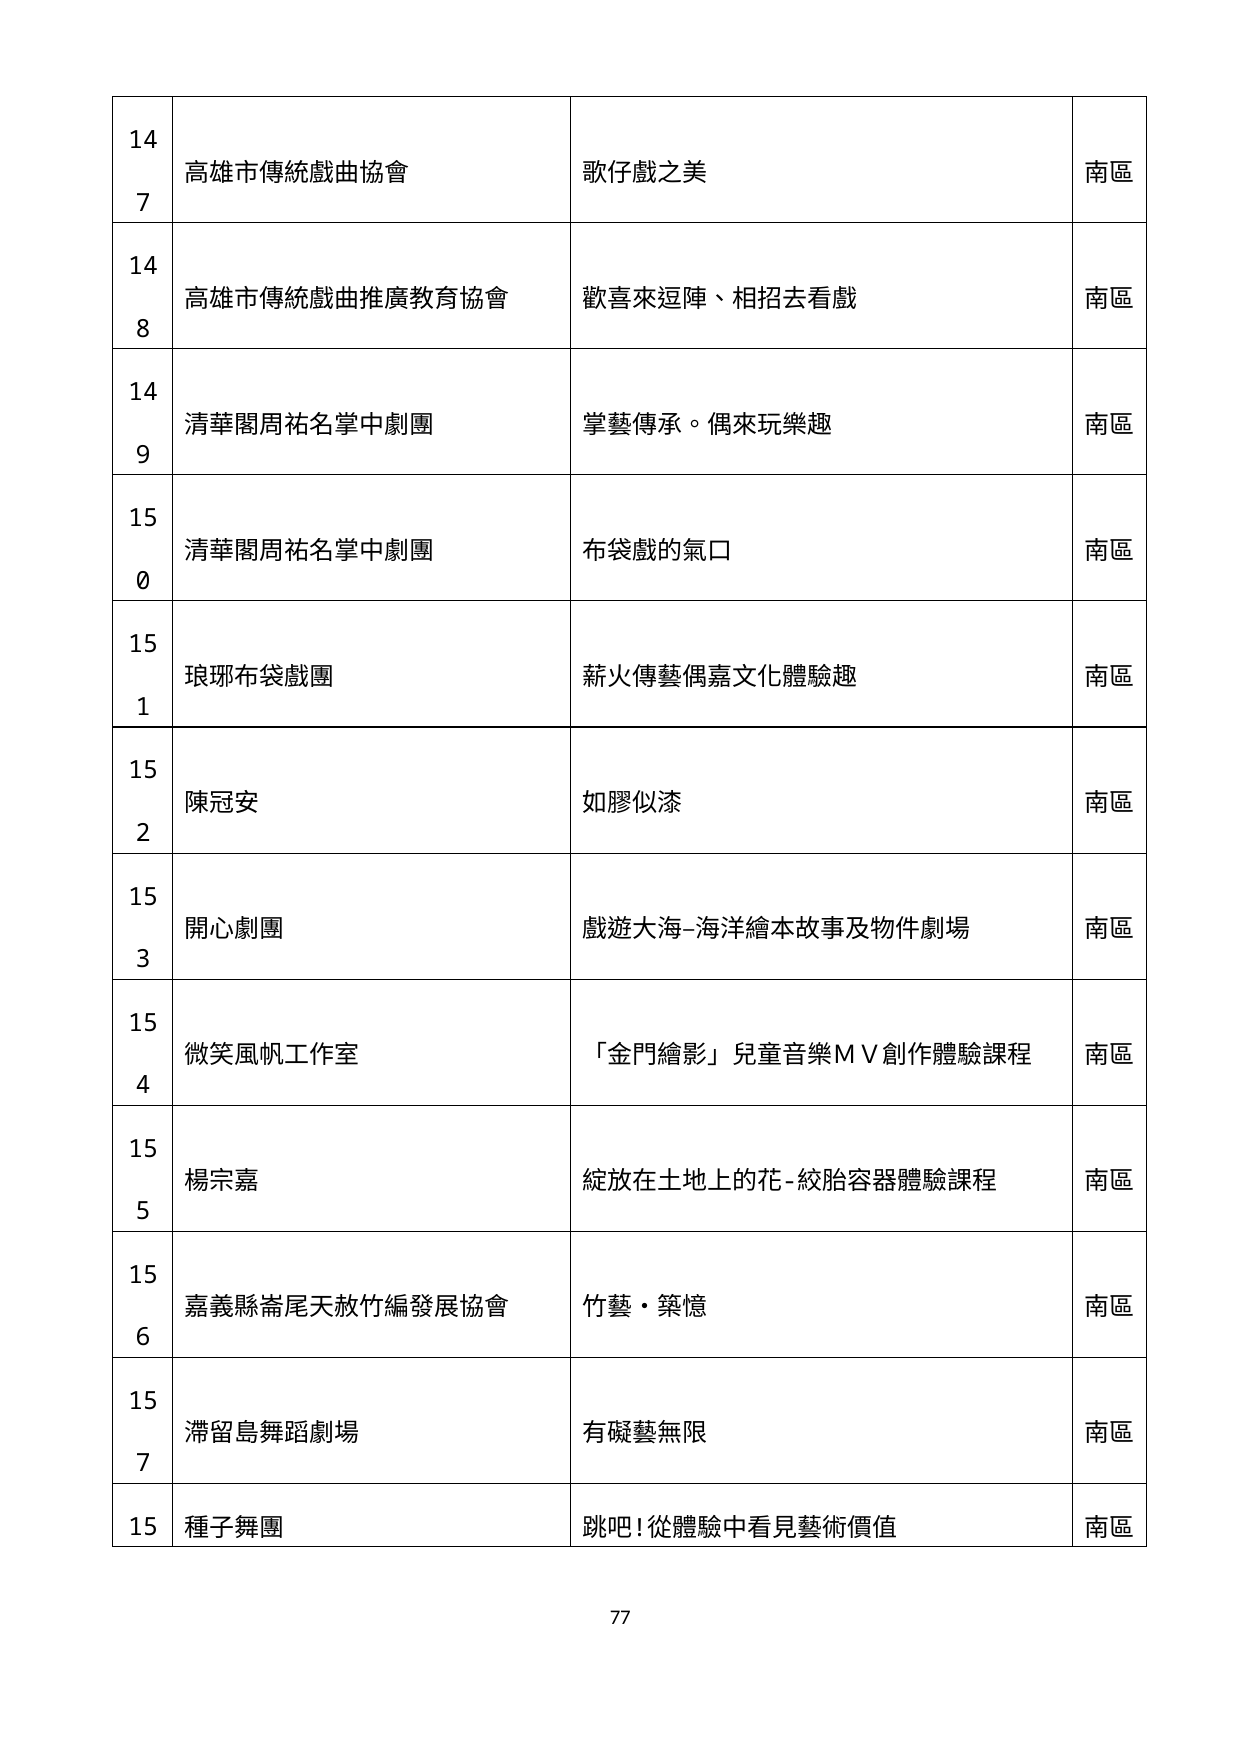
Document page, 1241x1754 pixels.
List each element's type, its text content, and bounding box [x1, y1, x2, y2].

table_cell 156 [113, 1232, 172, 1357]
table_cell 149 [113, 349, 172, 474]
table_cell 嘉義縣崙尾天赦竹編發展協會 [173, 1232, 570, 1357]
table_cell 如膠似漆 [571, 728, 1072, 852]
table_cell 南區 [1073, 97, 1146, 222]
table_cell 開心劇團 [173, 854, 570, 978]
table_cell 歌仔戲之美 [571, 97, 1072, 222]
table_cell 153 [113, 854, 172, 978]
table_cell 微笑風帆工作室 [173, 980, 570, 1104]
table_cell 戲遊大海–海洋繪本故事及物件劇場 [571, 854, 1072, 978]
table_cell 南區 [1073, 223, 1146, 348]
table_cell 南區 [1073, 980, 1146, 1104]
table_cell 南區 [1073, 601, 1146, 726]
table_cell 157 [113, 1358, 172, 1483]
table_cell 滯留島舞蹈劇場 [173, 1358, 570, 1483]
table_cell 清華閣周祐名掌中劇團 [173, 349, 570, 474]
table_cell 151 [113, 601, 172, 726]
table_cell 150 [113, 475, 172, 600]
table_cell 「金門繪影」兒童音樂ＭＶ創作體驗課程 [571, 980, 1072, 1104]
table_cell 清華閣周祐名掌中劇團 [173, 475, 570, 600]
table_cell 152 [113, 728, 172, 852]
table_cell 154 [113, 980, 172, 1104]
table_cell 綻放在土地上的花-絞胎容器體驗課程 [571, 1106, 1072, 1231]
table_cell 跳吧!從體驗中看見藝術價值 [571, 1484, 1072, 1546]
table_cell 147 [113, 97, 172, 222]
table_cell 薪火傳藝偶嘉文化體驗趣 [571, 601, 1072, 726]
table_cell 琅琊布袋戲團 [173, 601, 570, 726]
table_cell 南區 [1073, 1484, 1146, 1546]
table_cell 148 [113, 223, 172, 348]
table_cell 掌藝傳承。偶來玩樂趣 [571, 349, 1072, 474]
table_cell 高雄市傳統戲曲推廣教育協會 [173, 223, 570, 348]
table_cell 布袋戲的氣口 [571, 475, 1072, 600]
table_cell 南區 [1073, 854, 1146, 978]
table_cell 南區 [1073, 728, 1146, 852]
table_cell 種子舞團 [173, 1484, 570, 1546]
table_cell 陳冠安 [173, 728, 570, 852]
table_cell 竹藝‧築憶 [571, 1232, 1072, 1357]
table_cell 南區 [1073, 1106, 1146, 1231]
table_cell 南區 [1073, 1232, 1146, 1357]
table_cell 155 [113, 1106, 172, 1231]
table_cell 15 [113, 1484, 172, 1546]
table_cell 南區 [1073, 349, 1146, 474]
table_cell 南區 [1073, 475, 1146, 600]
table_cell 高雄市傳統戲曲協會 [173, 97, 570, 222]
table_cell 歡喜來逗陣、相招去看戲 [571, 223, 1072, 348]
table_cell 楊宗嘉 [173, 1106, 570, 1231]
table_cell 有礙藝無限 [571, 1358, 1072, 1483]
table_cell 南區 [1073, 1358, 1146, 1483]
